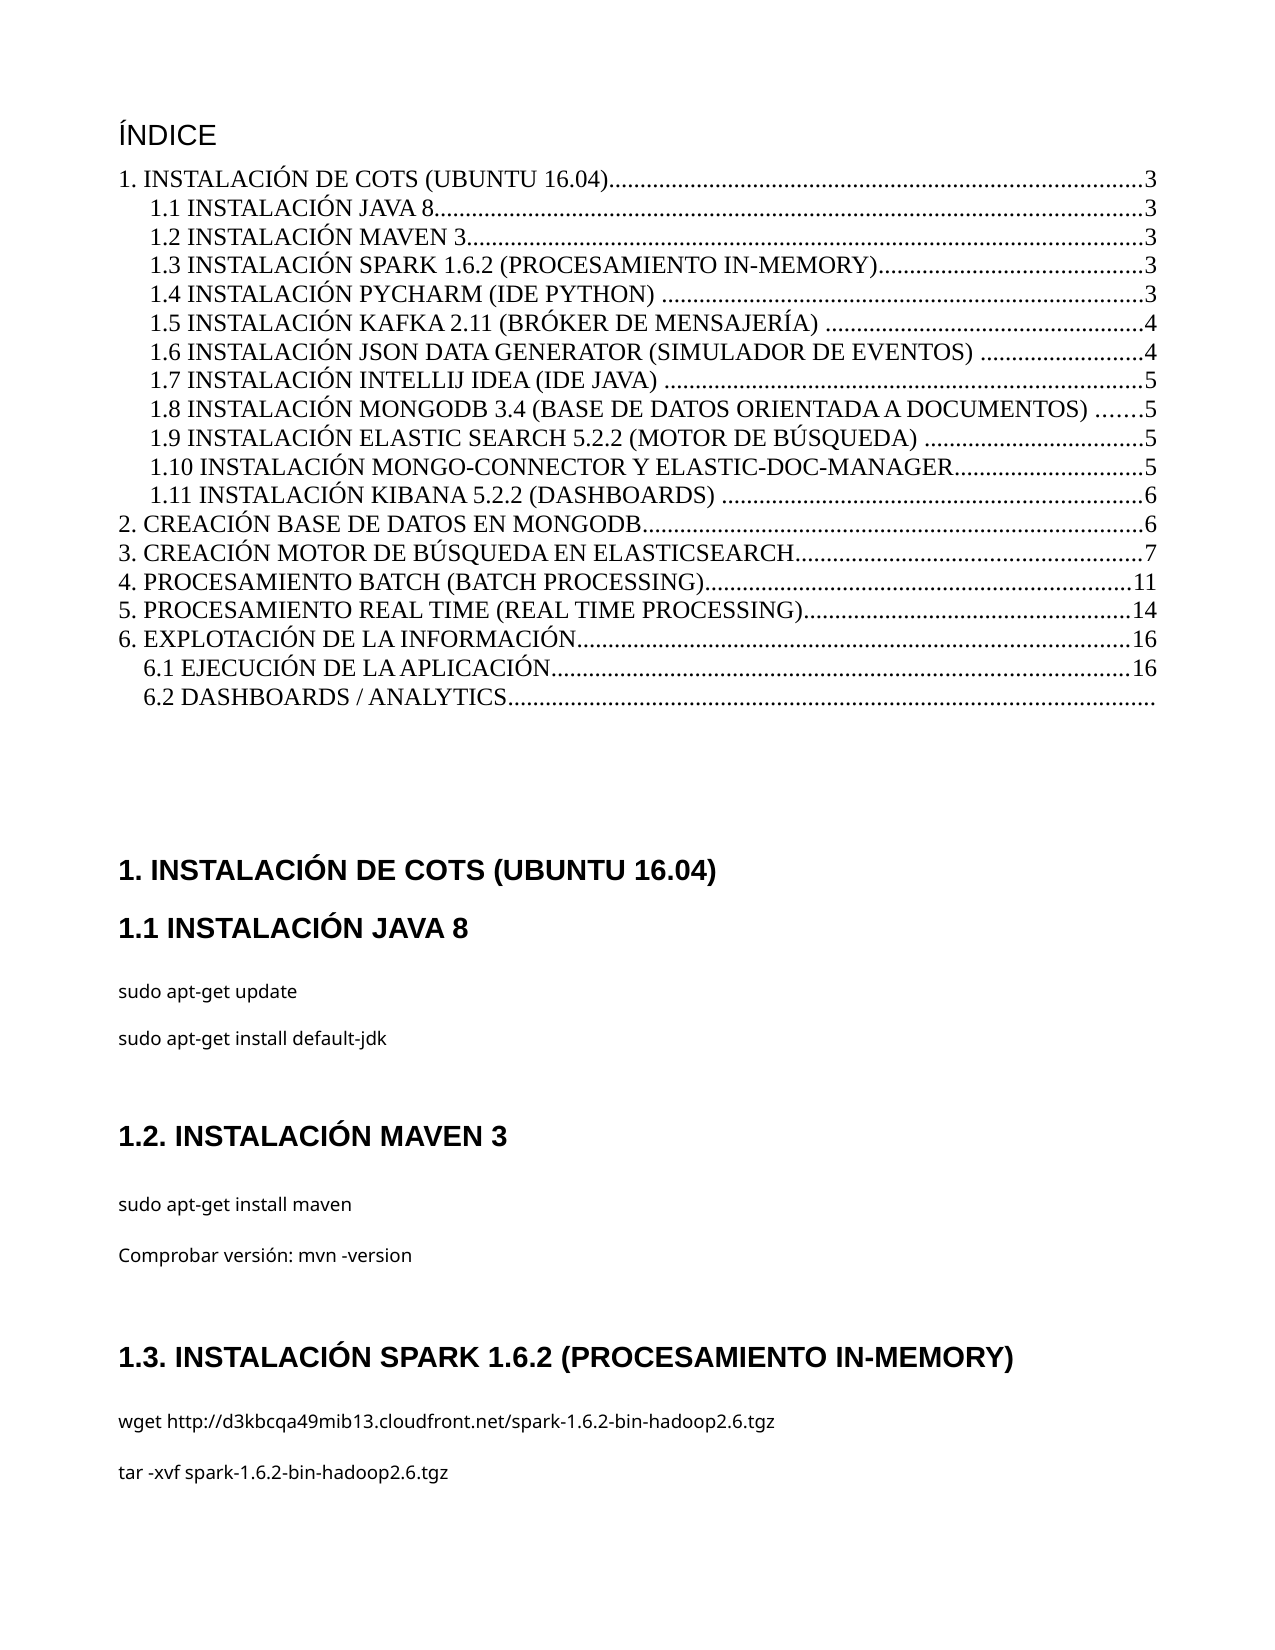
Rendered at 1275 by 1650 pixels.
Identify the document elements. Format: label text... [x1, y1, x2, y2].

text 1.1 INSTALACIÓN JAVA 8 3 [118, 193, 1157, 222]
text 1. INSTALACIÓN DE COTS (UBUNTU 16.04) 3 [118, 164, 1157, 193]
text Comprobar versión: mvn -version [118, 1242, 1157, 1267]
subtitle 1.2. INSTALACIÓN MAVEN 3 [118, 1119, 1157, 1153]
text sudo apt-get install maven [118, 1191, 1157, 1216]
text tar -xvf spark-1.6.2-bin-hadoop2.6.tgz [118, 1459, 1157, 1484]
subtitle 1.1 INSTALACIÓN JAVA 8 [118, 911, 1157, 944]
text 1.11 INSTALACIÓN KIBANA 5.2.2 (DASHBOARDS) 6 [118, 480, 1157, 509]
subtitle ÍNDICE [118, 118, 1157, 152]
text 1.4 INSTALACIÓN PYCHARM (IDE PYTHON) 3 [118, 279, 1157, 308]
text 1.9 INSTALACIÓN ELASTIC SEARCH 5.2.2 (MOTOR DE BÚSQUEDA) 5 [118, 423, 1157, 452]
text 6.1 EJECUCIÓN DE LA APLICACIÓN 16 [118, 653, 1157, 682]
text 2. CREACIÓN BASE DE DATOS EN MONGODB 6 [118, 509, 1157, 538]
text 3. CREACIÓN MOTOR DE BÚSQUEDA EN ELASTICSEARCH 7 [118, 538, 1157, 567]
text 6.2 DASHBOARDS / ANALYTICS [118, 682, 1157, 710]
text 6. EXPLOTACIÓN DE LA INFORMACIÓN 16 [118, 624, 1157, 653]
text sudo apt-get install default-jdk [118, 1026, 1157, 1051]
text sudo apt-get update [118, 979, 1157, 1004]
text wget http://d3kbcqa49mib13.cloudfront.net/spark-1.6.2-bin-hadoop2.6.tgz [118, 1408, 1157, 1433]
text 1.5 INSTALACIÓN KAFKA 2.11 (BRÓKER DE MENSAJERÍA) 4 [118, 308, 1157, 337]
text 5. PROCESAMIENTO REAL TIME (REAL TIME PROCESSING) 14 [118, 595, 1157, 624]
subtitle 1.3. INSTALACIÓN SPARK 1.6.2 (PROCESAMIENTO IN-MEMORY) [118, 1340, 1157, 1374]
text 1.6 INSTALACIÓN JSON DATA GENERATOR (SIMULADOR DE EVENTOS) 4 [118, 337, 1157, 365]
text 1.2 INSTALACIÓN MAVEN 3 3 [118, 222, 1157, 250]
text 1.7 INSTALACIÓN INTELLIJ IDEA (IDE JAVA) 5 [118, 365, 1157, 394]
text 1.3 INSTALACIÓN SPARK 1.6.2 (PROCESAMIENTO IN-MEMORY) 3 [118, 250, 1157, 279]
subtitle 1. INSTALACIÓN DE COTS (UBUNTU 16.04) [118, 852, 1157, 886]
text 1.8 INSTALACIÓN MONGODB 3.4 (BASE DE DATOS ORIENTADA A DOCUMENTOS) 5 [118, 394, 1157, 423]
text 4. PROCESAMIENTO BATCH (BATCH PROCESSING) 11 [118, 567, 1157, 595]
text 1.10 INSTALACIÓN MONGO-CONNECTOR Y ELASTIC-DOC-MANAGER 5 [118, 452, 1157, 480]
